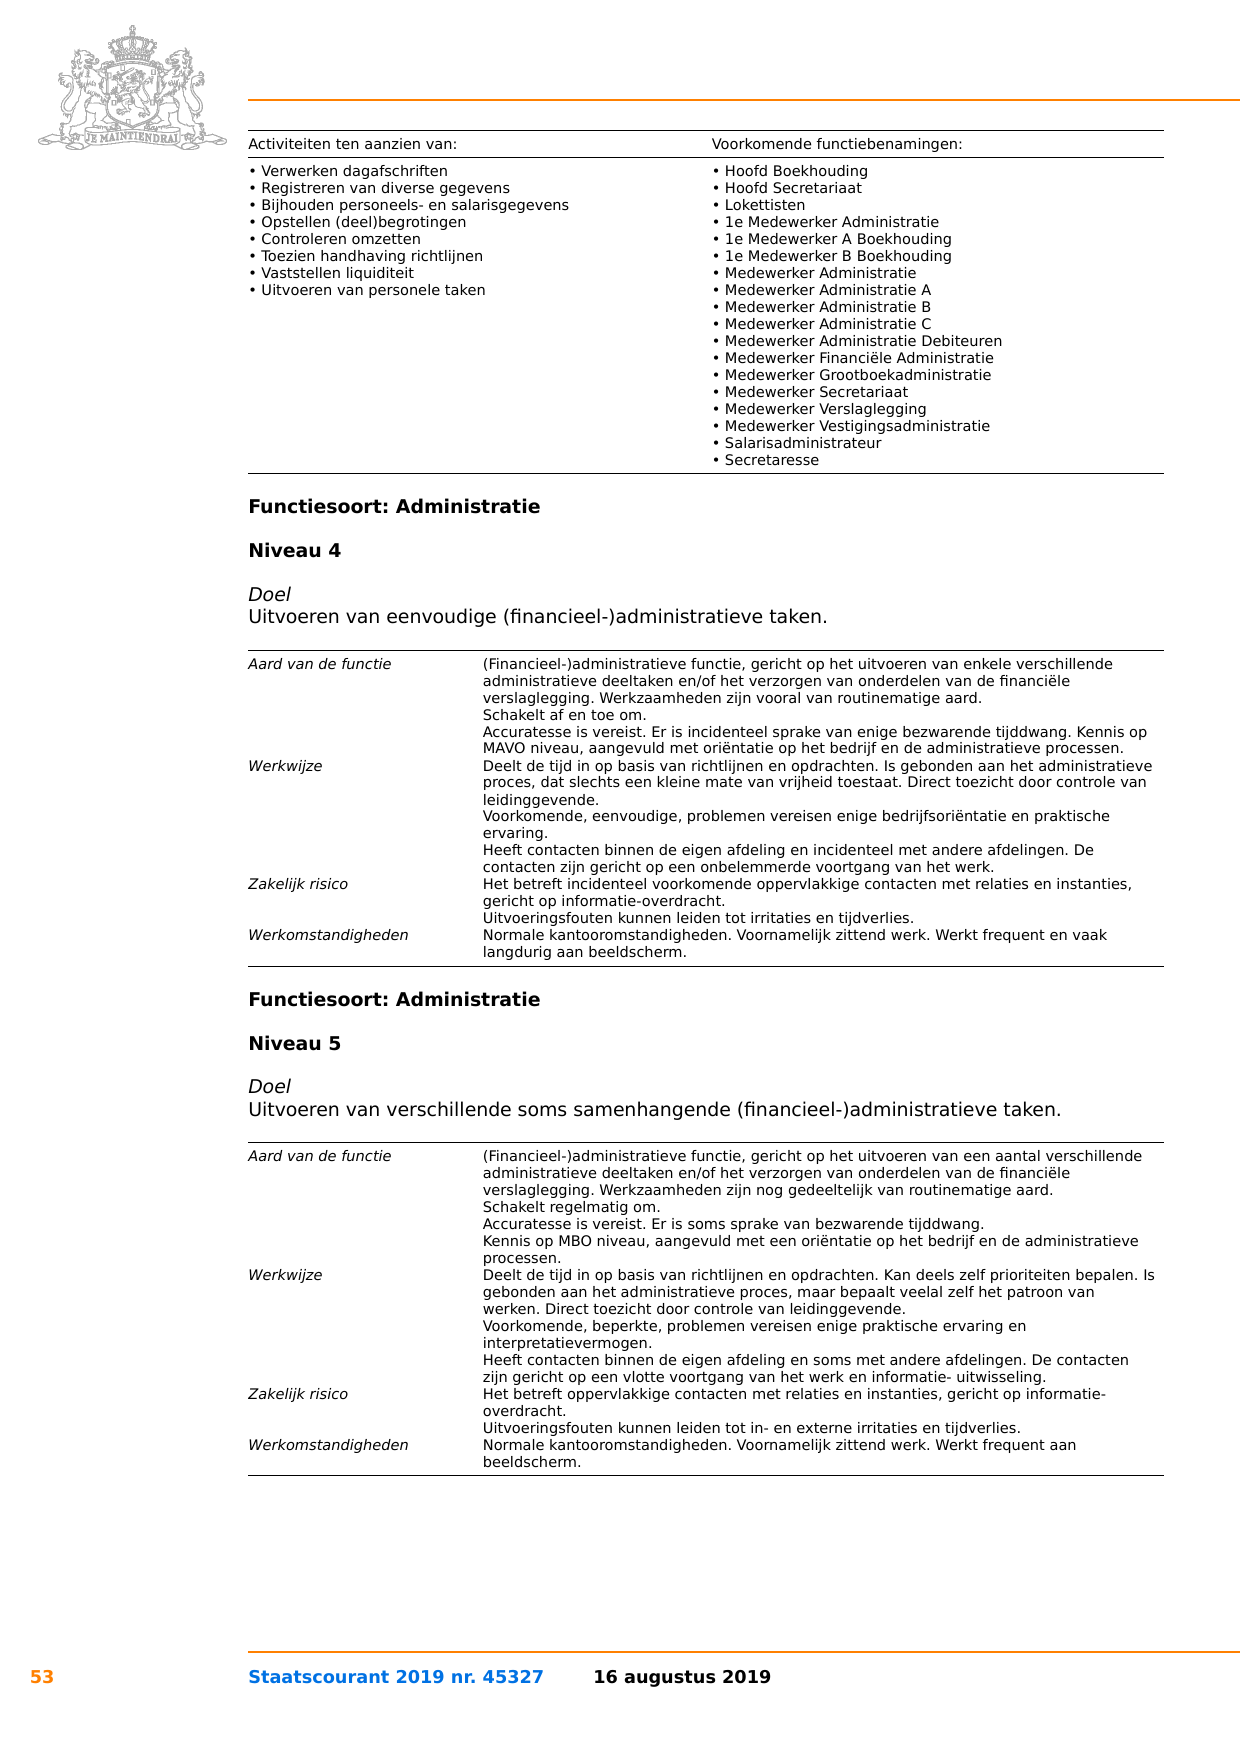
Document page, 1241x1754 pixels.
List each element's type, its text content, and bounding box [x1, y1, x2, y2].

subtitle Niveau 5 [248, 1033, 1163, 1054]
table_cell Werkwijze [248, 1267, 477, 1386]
table_cell Zakelijk risico [248, 876, 477, 927]
table_cell Zakelijk risico [248, 1386, 477, 1437]
text Doel [248, 584, 1163, 606]
table_header Activiteiten ten aanzien van: [248, 131, 706, 157]
table_header Voorkomende functiebenamingen: [706, 131, 1163, 157]
table_header Aard van de functie [248, 1143, 477, 1267]
table_cell Werkomstandigheden [248, 1437, 477, 1475]
table_cell • Hoofd Boekhouding • Hoofd Secretariaat • Lokettisten • 1e Medewerker Administratie • 1e Medewerker A Boekhouding • 1e Medewerker B Boekhouding • Medewerker Administratie • Medewerker Administratie A • Medewerker Administratie B • Medewerker Administratie C • Medewerker Administratie Debiteuren • Medewerker Financiële Administratie • Medewerker Grootboekadministratie • Medewerker Secretariaat • Medewerker Verslaglegging • Medewerker Vestigingsadministratie • Salarisadministrateur • Secretaresse [706, 158, 1163, 473]
table_cell Normale kantooromstandigheden. Voornamelijk zittend werk. Werkt frequent en vaak langdurig aan beeldscherm. [477, 927, 1163, 966]
text Doel [248, 1076, 1163, 1098]
subtitle Niveau 4 [248, 540, 1163, 562]
text Uitvoeren van verschillende soms samenhangende (financieel-)administratieve taken. [248, 1098, 1163, 1120]
table_cell Werkwijze [248, 758, 477, 876]
picture [38, 25, 227, 150]
table_cell Deelt de tijd in op basis van richtlijnen en opdrachten. Kan deels zelf prioriteiten bepalen. Is gebonden aan het administratieve proces, maar bepaalt veelal zelf het patroon van werken. Direct toezicht door controle van leidinggevende. Voorkomende, beperkte, problemen vereisen enige praktische ervaring en interpretatievermogen. Heeft contacten binnen de eigen afdeling en soms met andere afdelingen. De contacten zijn gericht op een vlotte voortgang van het werk en informatie- uitwisseling. [477, 1267, 1163, 1386]
table_cell Het betreft incidenteel voorkomende oppervlakkige contacten met relaties en instanties, gericht op informatie-overdracht. Uitvoeringsfouten kunnen leiden tot irritaties en tijdverlies. [477, 876, 1163, 927]
table_cell Het betreft oppervlakkige contacten met relaties en instanties, gericht op informatie-overdracht. Uitvoeringsfouten kunnen leiden tot in- en externe irritaties en tijdverlies. [477, 1386, 1163, 1437]
table_header (Financieel-)administratieve functie, gericht op het uitvoeren van een aantal verschillende administratieve deeltaken en/of het verzorgen van onderdelen van de financiële verslaglegging. Werkzaamheden zijn nog gedeeltelijk van routinematige aard. Schakelt regelmatig om. Accuratesse is vereist. Er is soms sprake van bezwarende tijddwang. Kennis op MBO niveau, aangevuld met een oriëntatie op het bedrijf en de administratieve processen. [477, 1143, 1163, 1267]
table_cell Werkomstandigheden [248, 927, 477, 966]
table_cell Normale kantooromstandigheden. Voornamelijk zittend werk. Werkt frequent aan beeldscherm. [477, 1437, 1163, 1475]
subtitle Functiesoort: Administratie [248, 496, 1163, 518]
table_header Aard van de functie [248, 651, 477, 757]
table_cell • Verwerken dagafschriften • Registreren van diverse gegevens • Bijhouden personeels- en salarisgegevens • Opstellen (deel)begrotingen • Controleren omzetten • Toezien handhaving richtlijnen • Vaststellen liquiditeit • Uitvoeren van personele taken [248, 158, 706, 473]
table_header (Financieel-)administratieve functie, gericht op het uitvoeren van enkele verschillende administratieve deeltaken en/of het verzorgen van onderdelen van de financiële verslaglegging. Werkzaamheden zijn vooral van routinematige aard. Schakelt af en toe om. Accuratesse is vereist. Er is incidenteel sprake van enige bezwarende tijddwang. Kennis op MAVO niveau, aangevuld met oriëntatie op het bedrijf en de administratieve processen. [477, 651, 1163, 757]
subtitle Functiesoort: Administratie [248, 989, 1163, 1011]
text Uitvoeren van eenvoudige (financieel-)administratieve taken. [248, 606, 1163, 628]
table_cell Deelt de tijd in op basis van richtlijnen en opdrachten. Is gebonden aan het administratieve proces, dat slechts een kleine mate van vrijheid toestaat. Direct toezicht door controle van leidinggevende. Voorkomende, eenvoudige, problemen vereisen enige bedrijfsoriëntatie en praktische ervaring. Heeft contacten binnen de eigen afdeling en incidenteel met andere afdelingen. De contacten zijn gericht op een onbelemmerde voortgang van het werk. [477, 758, 1163, 876]
